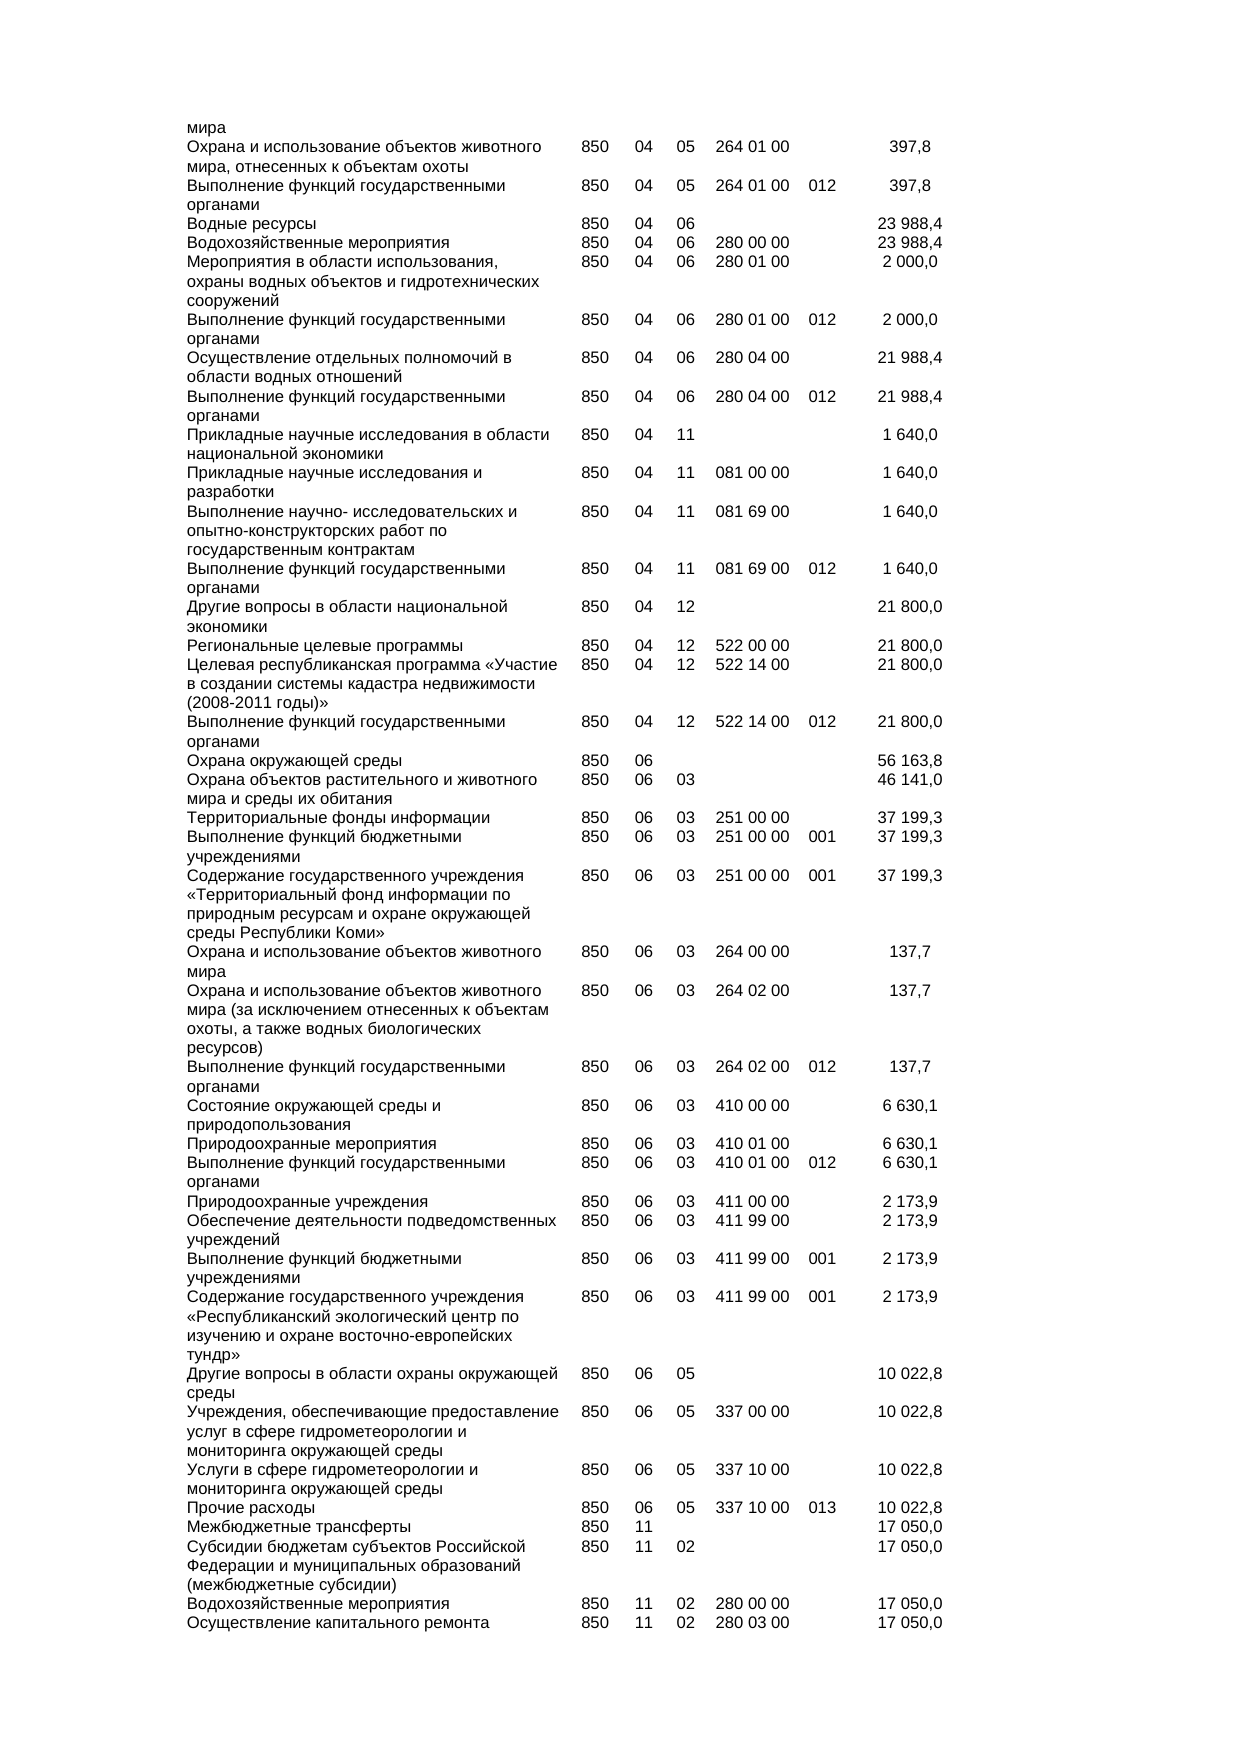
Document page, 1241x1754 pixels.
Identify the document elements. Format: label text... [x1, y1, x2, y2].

table_cell 12 [664, 712, 707, 751]
table_cell [798, 597, 847, 636]
table_cell Региональные целевые программы [181, 636, 566, 655]
table_cell 411 99 00 [707, 1287, 797, 1364]
table_cell 850 [566, 1191, 623, 1211]
table_cell 11 [624, 1536, 664, 1594]
table_cell Охрана окружающей среды [181, 751, 566, 770]
table_cell 2 000,0 [847, 310, 973, 348]
table_cell [973, 1498, 1012, 1517]
table_cell Природоохранные учреждения [181, 1191, 566, 1211]
table_cell [798, 137, 847, 176]
table_cell 001 [798, 1287, 847, 1364]
table_cell 001 [798, 1249, 847, 1287]
table_cell [973, 1613, 1012, 1632]
table_cell Прикладные научные исследования в области национальной экономики [181, 425, 566, 463]
table_cell [973, 386, 1012, 425]
table_cell [973, 597, 1012, 636]
table_cell 05 [664, 1498, 707, 1517]
table_cell 2 173,9 [847, 1211, 973, 1249]
table_cell [973, 751, 1012, 770]
table_cell [973, 176, 1012, 214]
table_cell [973, 137, 1012, 176]
table_cell 12 [664, 597, 707, 636]
table_cell [973, 1460, 1012, 1498]
table_cell [973, 348, 1012, 386]
table_cell 850 [566, 137, 623, 176]
table_cell 2 000,0 [847, 252, 973, 310]
table_cell 411 99 00 [707, 1211, 797, 1249]
table_cell Осуществление отдельных полномочий в области водных отношений [181, 348, 566, 386]
table_cell 012 [798, 1057, 847, 1096]
table_cell 06 [624, 942, 664, 981]
table_cell 06 [624, 770, 664, 808]
table_cell 850 [566, 866, 623, 942]
table_cell [798, 252, 847, 310]
table_cell 03 [664, 1249, 707, 1287]
table_cell [973, 118, 1012, 137]
table_cell 1 640,0 [847, 501, 973, 559]
table_cell [798, 1402, 847, 1460]
table_cell Другие вопросы в области охраны окружающей среды [181, 1364, 566, 1402]
table_cell 264 02 00 [707, 981, 797, 1057]
table_cell 081 00 00 [707, 463, 797, 501]
table_cell 06 [624, 981, 664, 1057]
table_cell [707, 751, 797, 770]
table_cell 850 [566, 252, 623, 310]
table_cell 04 [624, 463, 664, 501]
table_cell 05 [664, 1460, 707, 1498]
table_cell [566, 118, 623, 137]
table_cell [973, 1057, 1012, 1096]
table_cell 850 [566, 1211, 623, 1249]
table_cell Водные ресурсы [181, 214, 566, 233]
table_cell 06 [664, 386, 707, 425]
table_cell 06 [664, 348, 707, 386]
table_cell 06 [624, 1134, 664, 1153]
table_cell 850 [566, 1498, 623, 1517]
table_cell Учреждения, обеспечивающие предоставление услуг в сфере гидрометеорологии и мониторинга окружающей среды [181, 1402, 566, 1460]
table_cell [973, 1594, 1012, 1613]
table_cell [798, 233, 847, 252]
table_cell [973, 636, 1012, 655]
table_cell 04 [624, 655, 664, 712]
table_cell 012 [798, 559, 847, 597]
table_cell 06 [624, 1498, 664, 1517]
table_cell Субсидии бюджетам субъектов Российской Федерации и муниципальных образований (межбюджетные субсидии) [181, 1536, 566, 1594]
table_cell 337 10 00 [707, 1498, 797, 1517]
table_cell Выполнение функций государственными органами [181, 386, 566, 425]
table_cell 850 [566, 655, 623, 712]
table_cell [798, 425, 847, 463]
table_cell [973, 1191, 1012, 1211]
table_cell 21 800,0 [847, 636, 973, 655]
table_cell 1 640,0 [847, 463, 973, 501]
table_cell 012 [798, 386, 847, 425]
table_cell 03 [664, 1211, 707, 1249]
table_cell 001 [798, 827, 847, 866]
table_cell [798, 770, 847, 808]
table_cell 522 14 00 [707, 712, 797, 751]
table_cell 850 [566, 1153, 623, 1191]
table_cell 46 141,0 [847, 770, 973, 808]
table_cell 850 [566, 386, 623, 425]
table_cell [973, 501, 1012, 559]
table_cell 23 988,4 [847, 233, 973, 252]
table_cell 397,8 [847, 137, 973, 176]
table_cell 37 199,3 [847, 866, 973, 942]
table_cell 04 [624, 176, 664, 214]
table_cell [973, 310, 1012, 348]
table_cell 05 [664, 1364, 707, 1402]
table_cell 21 988,4 [847, 348, 973, 386]
table_cell 06 [624, 1096, 664, 1134]
table_cell [847, 118, 973, 137]
table_cell 397,8 [847, 176, 973, 214]
table_cell 04 [624, 310, 664, 348]
table_cell Обеспечение деятельности подведомственных учреждений [181, 1211, 566, 1249]
table_cell 410 01 00 [707, 1153, 797, 1191]
table_cell 05 [664, 1402, 707, 1460]
table_cell 264 01 00 [707, 176, 797, 214]
table_cell [707, 1517, 797, 1536]
table_cell Содержание государственного учреждения «Республиканский экологический центр по изучению и охране восточно-европейских тундр» [181, 1287, 566, 1364]
table_cell 05 [664, 176, 707, 214]
table_cell 6 630,1 [847, 1134, 973, 1153]
table_cell [973, 463, 1012, 501]
table_cell 56 163,8 [847, 751, 973, 770]
table_cell 410 00 00 [707, 1096, 797, 1134]
table_cell 137,7 [847, 981, 973, 1057]
table_cell 850 [566, 1096, 623, 1134]
table_cell 1 640,0 [847, 425, 973, 463]
table_cell 280 00 00 [707, 233, 797, 252]
table_cell 03 [664, 770, 707, 808]
table_cell 850 [566, 597, 623, 636]
table_cell 06 [624, 751, 664, 770]
table_cell Водохозяйственные мероприятия [181, 233, 566, 252]
table_cell [973, 1517, 1012, 1536]
table_cell 251 00 00 [707, 866, 797, 942]
table_cell 850 [566, 1613, 623, 1632]
table_cell 06 [624, 1364, 664, 1402]
table_cell 6 630,1 [847, 1096, 973, 1134]
table_cell 6 630,1 [847, 1153, 973, 1191]
table_cell [973, 981, 1012, 1057]
table_cell 522 00 00 [707, 636, 797, 655]
table_cell 10 022,8 [847, 1364, 973, 1402]
table_cell 06 [624, 1249, 664, 1287]
table_cell 03 [664, 808, 707, 827]
table_cell 04 [624, 636, 664, 655]
table_cell [798, 1594, 847, 1613]
table_cell Охрана и использование объектов животного мира [181, 942, 566, 981]
table_cell 06 [624, 827, 664, 866]
table_cell 11 [624, 1594, 664, 1613]
table_cell 264 00 00 [707, 942, 797, 981]
table_cell 137,7 [847, 942, 973, 981]
table_cell 06 [624, 1460, 664, 1498]
table_cell 21 988,4 [847, 386, 973, 425]
table_cell 850 [566, 1134, 623, 1153]
table_cell 280 04 00 [707, 386, 797, 425]
table_cell 04 [624, 501, 664, 559]
table_cell 21 800,0 [847, 655, 973, 712]
table_cell 850 [566, 1287, 623, 1364]
table_cell [973, 1287, 1012, 1364]
table_cell 11 [664, 501, 707, 559]
table_cell 12 [664, 636, 707, 655]
table_cell Водохозяйственные мероприятия [181, 1594, 566, 1613]
table_cell 2 173,9 [847, 1287, 973, 1364]
table_cell [664, 751, 707, 770]
table_cell [973, 712, 1012, 751]
table_cell [798, 463, 847, 501]
table_cell 06 [624, 1153, 664, 1191]
table_cell [798, 751, 847, 770]
table_cell 850 [566, 827, 623, 866]
table_cell [798, 1460, 847, 1498]
table_cell 410 01 00 [707, 1134, 797, 1153]
table_cell [798, 808, 847, 827]
table_cell 23 988,4 [847, 214, 973, 233]
table_cell 04 [624, 597, 664, 636]
table_cell 10 022,8 [847, 1498, 973, 1517]
table_cell Охрана и использование объектов животного мира (за исключением отнесенных к объектам охоты, а также водных биологических ресурсов) [181, 981, 566, 1057]
table_cell 05 [664, 137, 707, 176]
table_cell [973, 1364, 1012, 1402]
table_cell Осуществление капитального ремонта [181, 1613, 566, 1632]
table_cell 850 [566, 559, 623, 597]
table_cell Выполнение функций бюджетными учреждениями [181, 1249, 566, 1287]
table_cell 06 [624, 1402, 664, 1460]
table_cell 850 [566, 808, 623, 827]
table_cell 337 00 00 [707, 1402, 797, 1460]
table_cell [798, 636, 847, 655]
table_cell 850 [566, 712, 623, 751]
table_cell 03 [664, 1134, 707, 1153]
table_cell 37 199,3 [847, 827, 973, 866]
table_cell 03 [664, 827, 707, 866]
table_cell 850 [566, 1057, 623, 1096]
table_cell Мероприятия в области использования, охраны водных объектов и гидротехнических сооружений [181, 252, 566, 310]
table_cell 06 [664, 252, 707, 310]
table_cell [798, 1211, 847, 1249]
table_cell 280 01 00 [707, 252, 797, 310]
table_cell [707, 770, 797, 808]
table_cell [973, 1134, 1012, 1153]
table_cell Выполнение научно- исследовательских и опытно-конструкторских работ по государственным контрактам [181, 501, 566, 559]
table_cell 37 199,3 [847, 808, 973, 827]
table_cell 850 [566, 348, 623, 386]
table_cell [798, 214, 847, 233]
table_cell 1 640,0 [847, 559, 973, 597]
table_cell 04 [624, 348, 664, 386]
table_cell Территориальные фонды информации [181, 808, 566, 827]
table_cell 04 [624, 233, 664, 252]
table_cell 850 [566, 770, 623, 808]
table_cell 2 173,9 [847, 1249, 973, 1287]
table_cell 850 [566, 1249, 623, 1287]
table_cell 850 [566, 981, 623, 1057]
table_cell [798, 1191, 847, 1211]
table_cell 04 [624, 252, 664, 310]
table_cell [798, 1096, 847, 1134]
table_cell 012 [798, 310, 847, 348]
table_cell [707, 597, 797, 636]
table_cell Содержание государственного учреждения «Территориальный фонд информации по природным ресурсам и охране окружающей среды Республики Коми» [181, 866, 566, 942]
table_cell [798, 1134, 847, 1153]
table_cell 411 00 00 [707, 1191, 797, 1211]
table_cell 850 [566, 233, 623, 252]
table_cell Прикладные научные исследования и разработки [181, 463, 566, 501]
table_cell 02 [664, 1613, 707, 1632]
table_cell 10 022,8 [847, 1402, 973, 1460]
table_cell [973, 233, 1012, 252]
table_cell [973, 1249, 1012, 1287]
table_cell [798, 1517, 847, 1536]
table_cell 11 [664, 463, 707, 501]
table_cell 06 [664, 233, 707, 252]
table_cell [798, 1536, 847, 1594]
table_cell 850 [566, 463, 623, 501]
table_cell 11 [664, 425, 707, 463]
table_cell 06 [664, 214, 707, 233]
table_cell [973, 425, 1012, 463]
table_cell 03 [664, 1191, 707, 1211]
table_cell 06 [624, 1287, 664, 1364]
table_cell 850 [566, 1594, 623, 1613]
table_cell 11 [664, 559, 707, 597]
table_cell Выполнение функций государственными органами [181, 559, 566, 597]
table_cell 06 [624, 808, 664, 827]
table_cell Охрана и использование объектов животного мира, отнесенных к объектам охоты [181, 137, 566, 176]
table_cell 850 [566, 176, 623, 214]
table_cell 013 [798, 1498, 847, 1517]
table_cell 280 04 00 [707, 348, 797, 386]
table_cell Выполнение функций государственными органами [181, 1057, 566, 1096]
table_cell 264 01 00 [707, 137, 797, 176]
table_cell Услуги в сфере гидрометеорологии и мониторинга окружающей среды [181, 1460, 566, 1498]
table_cell 04 [624, 386, 664, 425]
table_cell [973, 1211, 1012, 1249]
table_cell 04 [624, 214, 664, 233]
table_cell Целевая республиканская программа «Участие в создании системы кадастра недвижимости (2008-2011 годы)» [181, 655, 566, 712]
table_cell [973, 808, 1012, 827]
table_cell 03 [664, 866, 707, 942]
table_cell [707, 118, 797, 137]
table_cell 04 [624, 712, 664, 751]
table_cell Межбюджетные трансферты [181, 1517, 566, 1536]
table_cell 522 14 00 [707, 655, 797, 712]
table_cell 001 [798, 866, 847, 942]
table_cell 850 [566, 751, 623, 770]
table_cell 03 [664, 981, 707, 1057]
table_cell 251 00 00 [707, 808, 797, 827]
table_cell 850 [566, 1364, 623, 1402]
table_cell [664, 1517, 707, 1536]
table_cell 081 69 00 [707, 501, 797, 559]
table_cell Выполнение функций государственными органами [181, 712, 566, 751]
table_cell [973, 252, 1012, 310]
table_cell 10 022,8 [847, 1460, 973, 1498]
table_cell 21 800,0 [847, 597, 973, 636]
table_cell 251 00 00 [707, 827, 797, 866]
table_cell 411 99 00 [707, 1249, 797, 1287]
table_cell 850 [566, 942, 623, 981]
table_cell 850 [566, 1402, 623, 1460]
table_cell 12 [664, 655, 707, 712]
table_cell 280 01 00 [707, 310, 797, 348]
table_cell 06 [624, 1057, 664, 1096]
table_cell [798, 1364, 847, 1402]
table_cell 03 [664, 1057, 707, 1096]
table_cell [973, 1402, 1012, 1460]
table_cell 17 050,0 [847, 1594, 973, 1613]
table_cell [973, 1096, 1012, 1134]
table_cell 850 [566, 214, 623, 233]
table_cell [973, 866, 1012, 942]
table_cell [973, 827, 1012, 866]
table_cell 280 00 00 [707, 1594, 797, 1613]
table_cell мира [181, 118, 566, 137]
table_cell [707, 214, 797, 233]
table_cell 06 [624, 1191, 664, 1211]
table_cell [973, 942, 1012, 981]
table_cell 17 050,0 [847, 1517, 973, 1536]
table_cell [973, 1153, 1012, 1191]
table_cell 21 800,0 [847, 712, 973, 751]
table_cell [798, 1613, 847, 1632]
table_cell 850 [566, 636, 623, 655]
table_cell [973, 770, 1012, 808]
table_cell 850 [566, 310, 623, 348]
table_cell [798, 942, 847, 981]
table_cell [707, 425, 797, 463]
table_cell 02 [664, 1536, 707, 1594]
table_cell [707, 1364, 797, 1402]
table_cell 03 [664, 1287, 707, 1364]
table_cell 04 [624, 425, 664, 463]
table_cell 081 69 00 [707, 559, 797, 597]
table_cell 03 [664, 1096, 707, 1134]
table_cell 264 02 00 [707, 1057, 797, 1096]
table_cell Выполнение функций государственными органами [181, 176, 566, 214]
table_cell 137,7 [847, 1057, 973, 1096]
table_cell [798, 501, 847, 559]
table_cell 012 [798, 176, 847, 214]
table_cell [973, 655, 1012, 712]
table_cell 012 [798, 1153, 847, 1191]
table_cell 04 [624, 137, 664, 176]
table_cell [798, 655, 847, 712]
table_cell 850 [566, 1460, 623, 1498]
table_cell 11 [624, 1517, 664, 1536]
table_cell [798, 981, 847, 1057]
table_cell 03 [664, 1153, 707, 1191]
table_cell Выполнение функций государственными органами [181, 310, 566, 348]
table_cell 06 [664, 310, 707, 348]
table_cell 337 10 00 [707, 1460, 797, 1498]
table_cell 06 [624, 866, 664, 942]
table_cell [624, 118, 664, 137]
table_cell Прочие расходы [181, 1498, 566, 1517]
table_cell 850 [566, 501, 623, 559]
table_cell 04 [624, 559, 664, 597]
table_cell [707, 1536, 797, 1594]
table_cell 03 [664, 942, 707, 981]
table_cell 17 050,0 [847, 1613, 973, 1632]
table_cell Состояние окружающей среды и природопользования [181, 1096, 566, 1134]
table_cell 850 [566, 1517, 623, 1536]
table_cell 06 [624, 1211, 664, 1249]
table_cell [798, 348, 847, 386]
table_cell [973, 559, 1012, 597]
table_cell 850 [566, 1536, 623, 1594]
table_cell [973, 1536, 1012, 1594]
table_cell 850 [566, 425, 623, 463]
table_cell 17 050,0 [847, 1536, 973, 1594]
table_cell Другие вопросы в области национальной экономики [181, 597, 566, 636]
table_cell [973, 214, 1012, 233]
table_cell Охрана объектов растительного и животного мира и среды их обитания [181, 770, 566, 808]
table_cell 2 173,9 [847, 1191, 973, 1211]
table_cell 012 [798, 712, 847, 751]
table_cell 280 03 00 [707, 1613, 797, 1632]
table_cell Выполнение функций бюджетными учреждениями [181, 827, 566, 866]
table_cell Природоохранные мероприятия [181, 1134, 566, 1153]
table_cell Выполнение функций государственными органами [181, 1153, 566, 1191]
table_cell 11 [624, 1613, 664, 1632]
table_cell [664, 118, 707, 137]
table_cell 02 [664, 1594, 707, 1613]
table_cell [798, 118, 847, 137]
